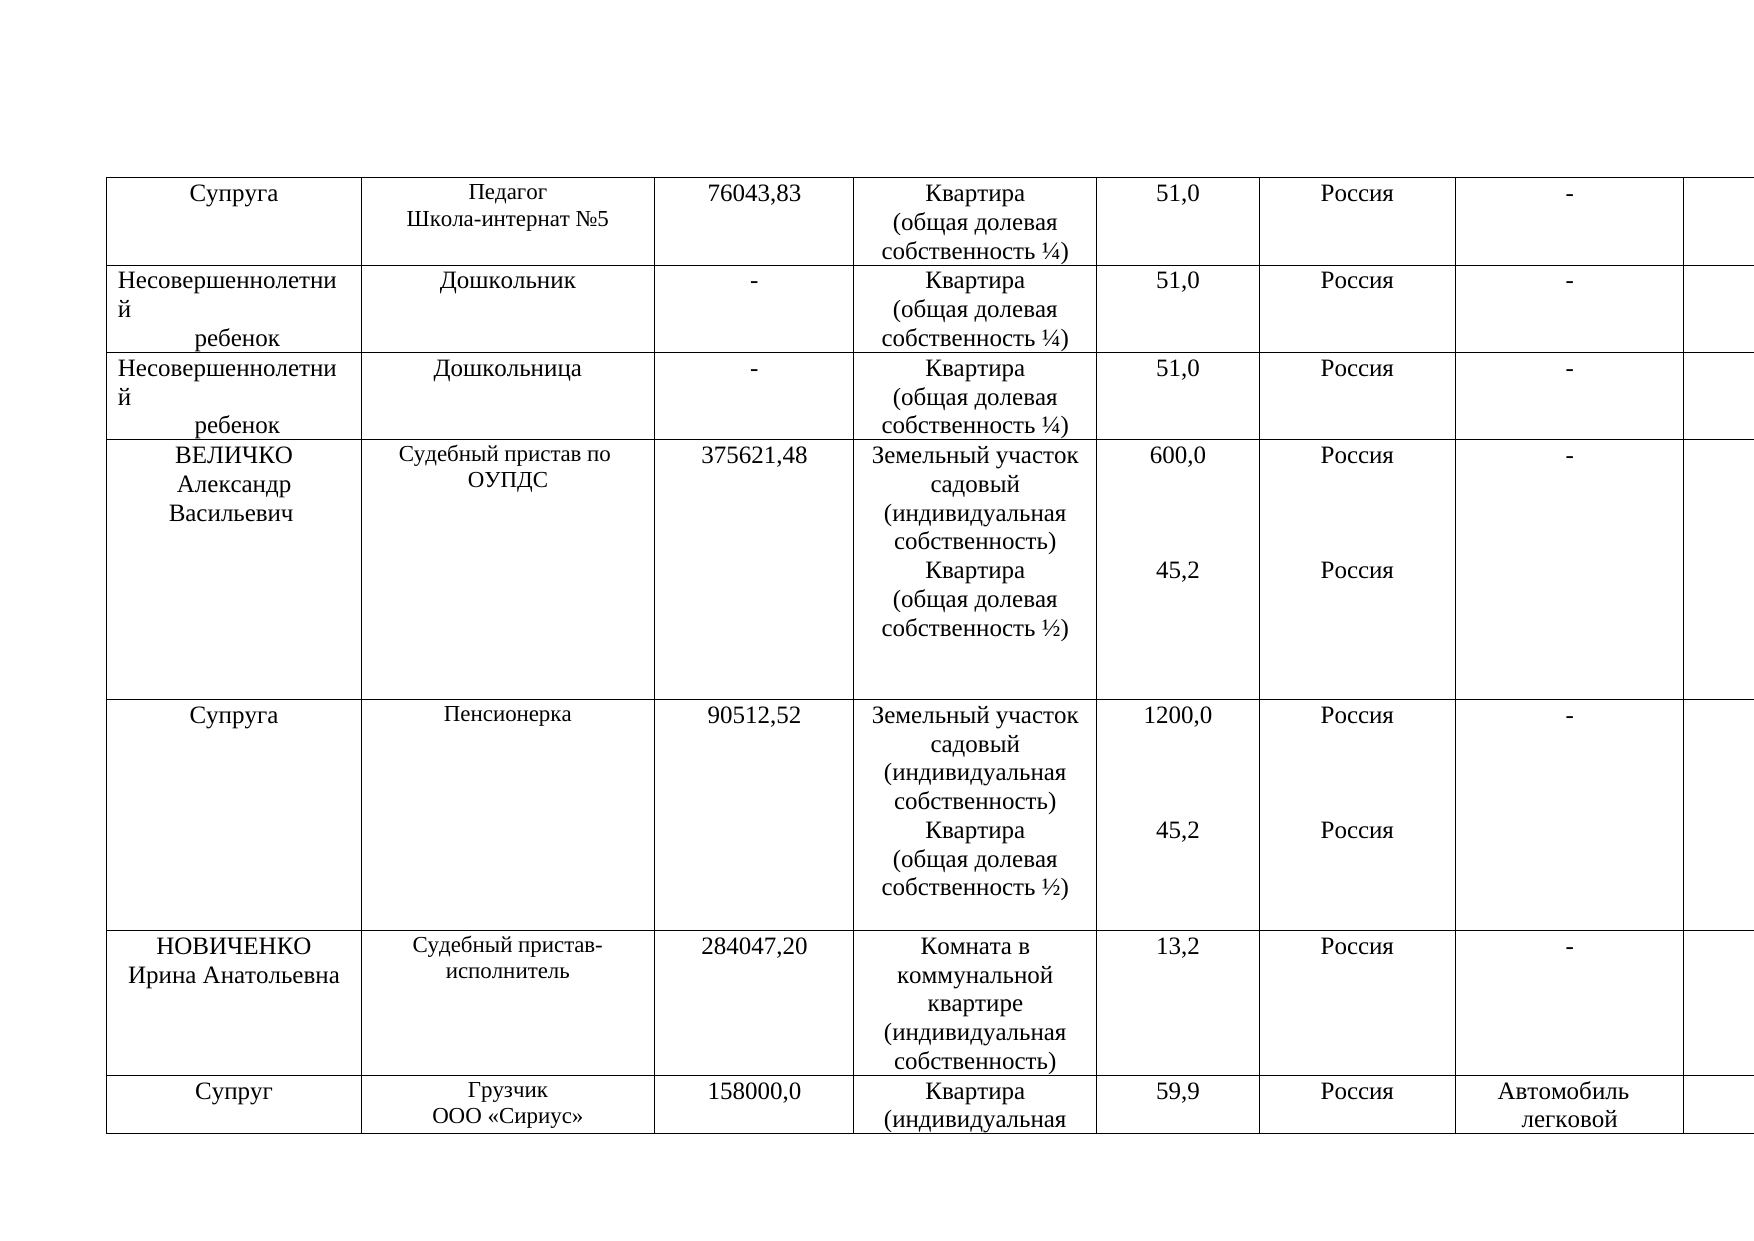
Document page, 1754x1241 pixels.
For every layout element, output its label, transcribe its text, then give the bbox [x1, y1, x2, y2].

table_cell Квартира (общая долевая собственность ¼) [854, 178, 1096, 264]
table_cell Квартира (индивидуальная [854, 1076, 1096, 1133]
table_cell Судебный пристав-исполнитель [362, 931, 654, 1075]
table_cell 59,9 [1097, 1076, 1259, 1133]
table_cell Супруга [107, 178, 361, 264]
table_cell 51,0 [1097, 266, 1259, 352]
table_cell 375621,48 [655, 440, 853, 699]
table_cell - [1456, 931, 1683, 1075]
table_cell - [1456, 266, 1683, 352]
table_cell [1684, 353, 1754, 439]
table_cell Квартира (общая долевая собственность ¼) [854, 353, 1096, 439]
table_cell Земельный участок садовый (индивидуальная собственность) Квартира (общая долевая собственность ½) [854, 700, 1096, 930]
table_cell Пенсионерка [362, 700, 654, 930]
table_cell Россия [1260, 266, 1455, 352]
table_cell Грузчик ООО «Сириус» [362, 1076, 654, 1133]
table_cell [1684, 178, 1754, 264]
table_cell Судебный пристав по ОУПДС [362, 440, 654, 699]
table_cell Педагог Школа-интернат №5 [362, 178, 654, 264]
table_cell [1684, 1076, 1754, 1133]
table_cell 284047,20 [655, 931, 853, 1075]
table_cell [1684, 700, 1754, 930]
table_cell Квартира (общая долевая собственность ¼) [854, 266, 1096, 352]
table_cell Дошкольник [362, 266, 654, 352]
table_cell 158000,0 [655, 1076, 853, 1133]
table_cell Несовершеннолетний ребенок [107, 353, 361, 439]
table_cell 600,0 45,2 [1097, 440, 1259, 699]
table_cell - [655, 353, 853, 439]
table_cell 51,0 [1097, 353, 1259, 439]
table_cell Россия [1260, 1076, 1455, 1133]
table_cell Россия Россия [1260, 700, 1455, 930]
table_cell Супруг [107, 1076, 361, 1133]
table_cell Супруга [107, 700, 361, 930]
table_cell 76043,83 [655, 178, 853, 264]
table_cell Россия [1260, 931, 1455, 1075]
table_cell - [655, 266, 853, 352]
table_cell Несовершеннолетний ребенок [107, 266, 361, 352]
table_cell Комната в коммунальной квартире (индивидуальная собственность) [854, 931, 1096, 1075]
table_cell - [1456, 700, 1683, 930]
table_cell - [1456, 178, 1683, 264]
table_cell Земельный участок садовый (индивидуальная собственность) Квартира (общая долевая собственность ½) [854, 440, 1096, 699]
table_cell 13,2 [1097, 931, 1259, 1075]
table_cell НОВИЧЕНКО Ирина Анатольевна [107, 931, 361, 1075]
table_cell - [1456, 440, 1683, 699]
table_cell Дошкольница [362, 353, 654, 439]
table_cell Россия [1260, 353, 1455, 439]
table_cell [1684, 266, 1754, 352]
table_cell ВЕЛИЧКО Александр Васильевич [107, 440, 361, 699]
table_cell [1684, 931, 1754, 1075]
table_cell Россия Россия [1260, 440, 1455, 699]
table_cell 90512,52 [655, 700, 853, 930]
table_cell Россия [1260, 178, 1455, 264]
table_cell 1200,0 45,2 [1097, 700, 1259, 930]
table_cell [1684, 440, 1754, 699]
table_cell 51,0 [1097, 178, 1259, 264]
table_cell Автомобиль легковой [1456, 1076, 1683, 1133]
table_cell - [1456, 353, 1683, 439]
